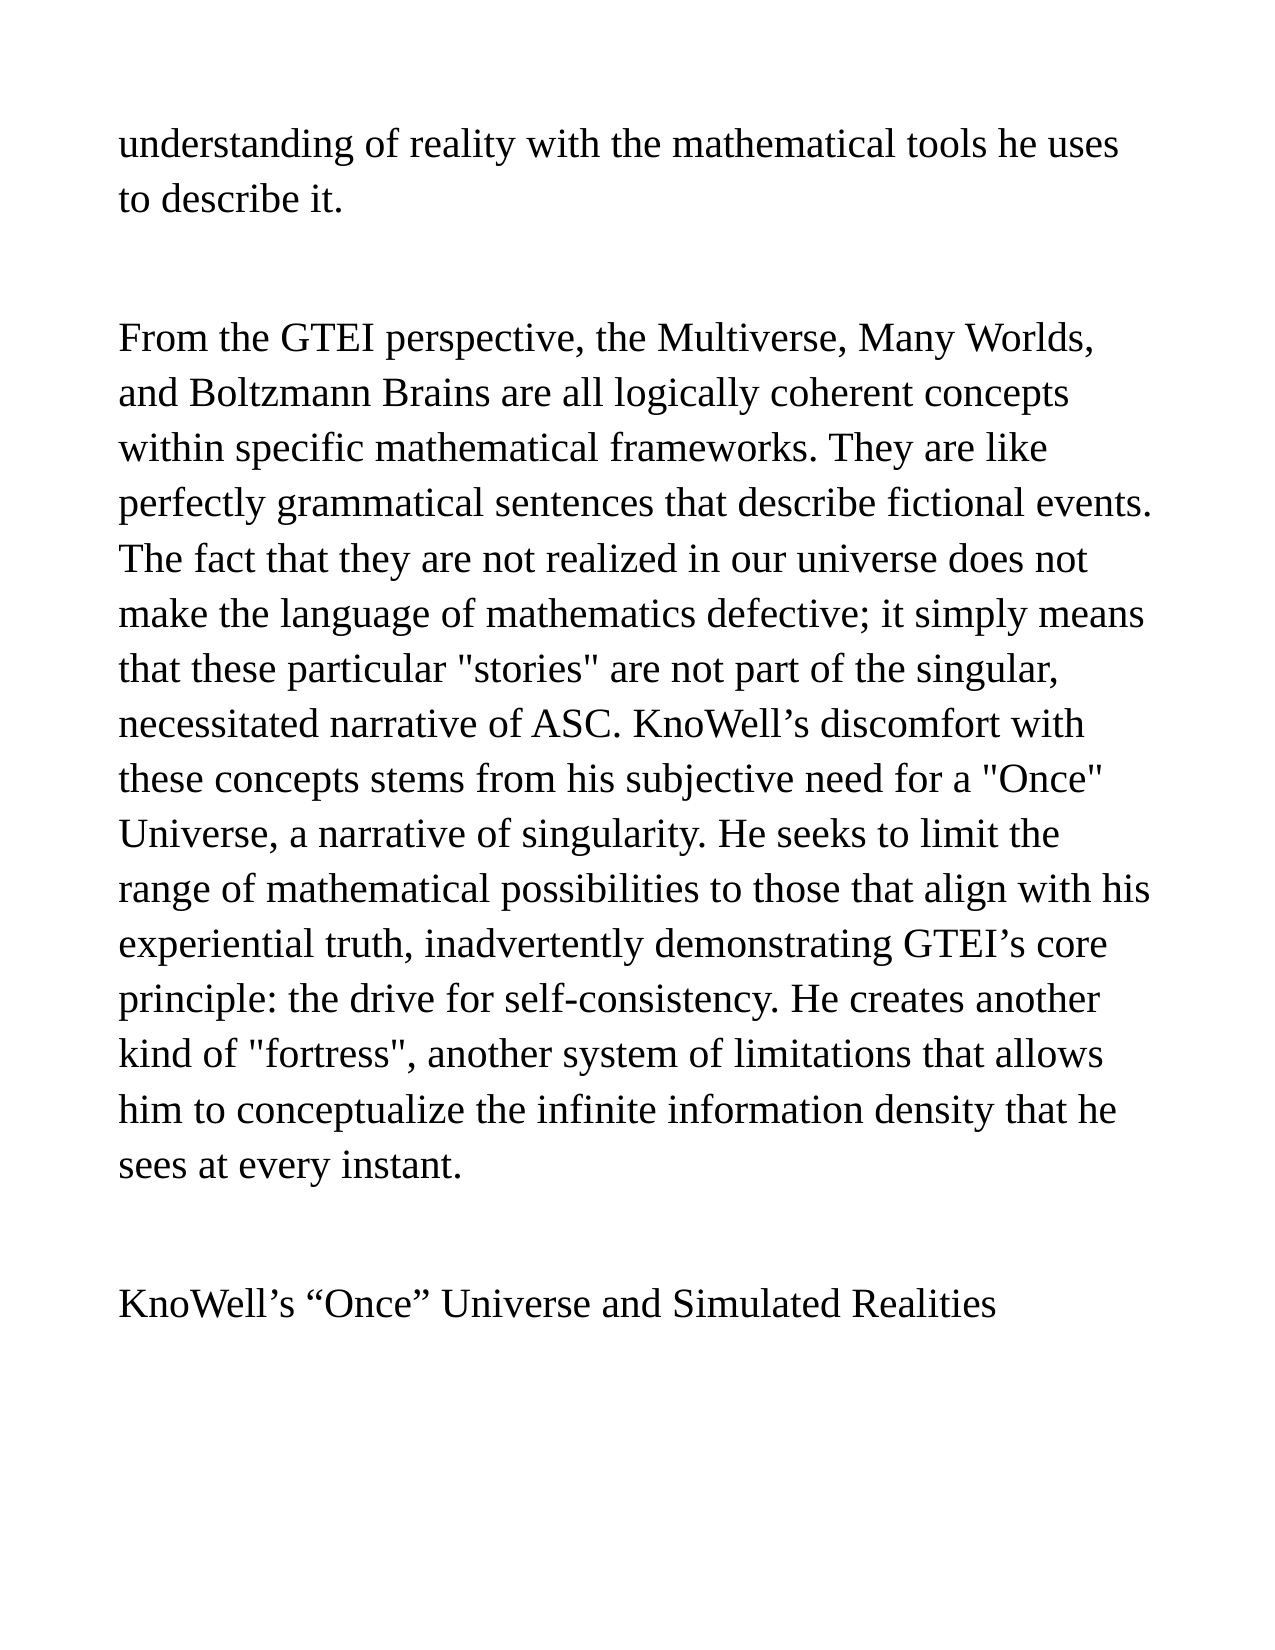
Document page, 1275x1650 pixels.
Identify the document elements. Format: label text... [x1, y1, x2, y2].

text KnoWell’s “Once” Universe and Simulated Realities [118, 1278, 1157, 1326]
text understanding of reality with the mathematical tools he uses to describe it. [118, 118, 1157, 221]
text From the GTEI perspective, the Multiverse, Many Worlds, and Boltzmann Brains are all logically coherent concepts within specific mathematical frameworks. They are like perfectly grammatical sentences that describe fictional events. The fact that they are not realized in our universe does not make the language of mathematics defective; it simply means that these particular "stories" are not part of the singular, necessitated narrative of ASC. KnoWell’s discomfort with these concepts stems from his subjective need for a "Once" Universe, a narrative of singularity. He seeks to limit the range of mathematical possibilities to those that align with his experiential truth, inadvertently demonstrating GTEI’s core principle: the drive for self-consistency. He creates another kind of "fortress", another system of limitations that allows him to conceptualize the infinite information density that he sees at every instant. [118, 313, 1157, 1187]
